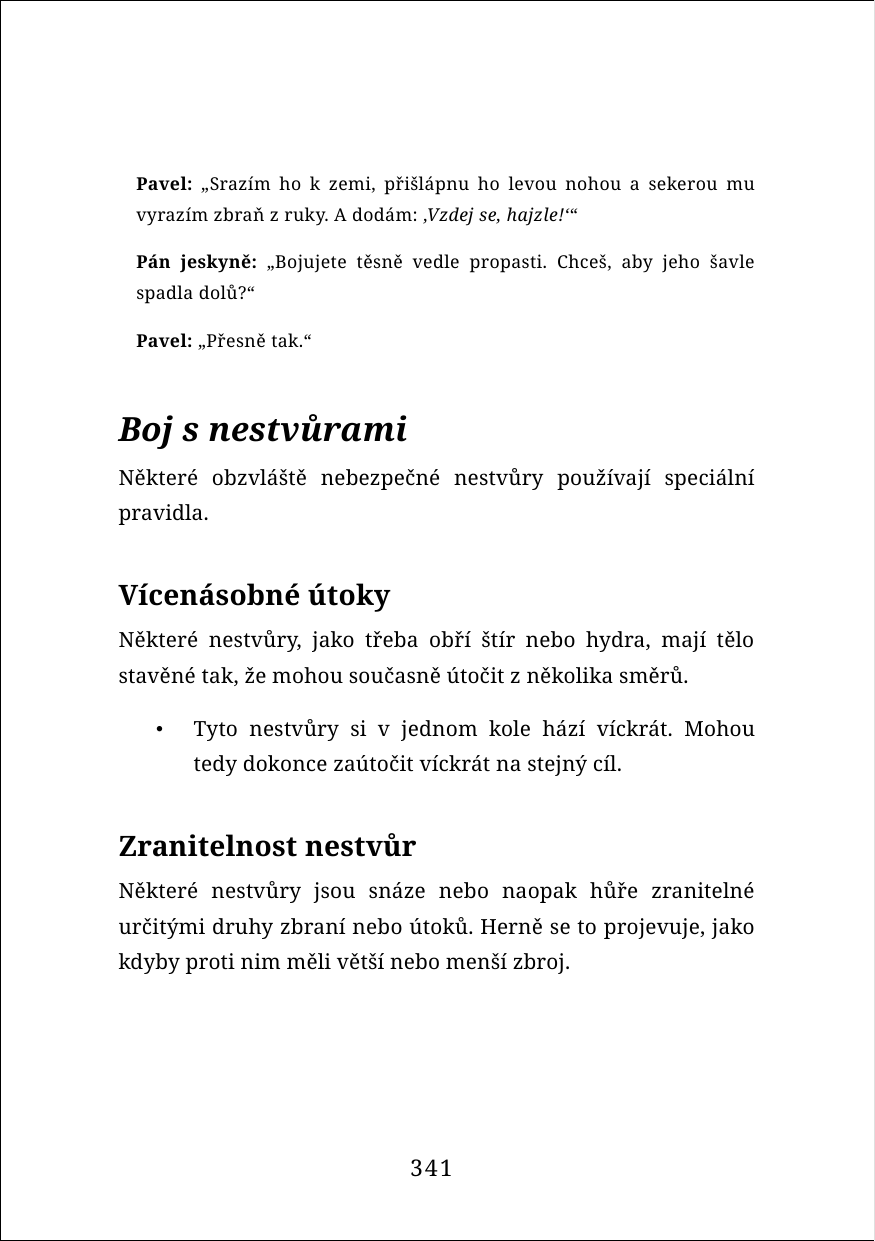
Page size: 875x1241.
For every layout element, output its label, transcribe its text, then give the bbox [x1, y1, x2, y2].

subtitle Zranitelnost nestvůr [118, 826, 756, 865]
list Tyto nestvůry si v jednom kole hází víckrát. Mohou tedy dokonce zaútočit víckrát na stejný cíl. [156, 714, 756, 778]
text Některé obzvláště nebezpečné nestvůry používají speciální pravidla. [118, 463, 756, 527]
subtitle Vícenásobné útoky [118, 575, 756, 613]
text Pavel: „Srazím ho k zemi, přišlápnu ho levou nohou a sekerou mu vyrazím zbraň z ruky. A dodám: ‚Vzdej se, hajzle!‘“ [136, 172, 756, 226]
text Pán jeskyně: „Bojujete těsně vedle propasti. Chceš, aby jeho šavle spadla dolů?“ [136, 250, 756, 304]
text Některé nestvůry, jako třeba obří štír nebo hydra, mají tělo stavěné tak, že mohou současně útočit z několika směrů. [118, 625, 756, 689]
text Některé nestvůry jsou snáze nebo naopak hůře zranitelné určitými druhy zbraní nebo útoků. Herně se to projevuje, jako kdyby proti nim měli větší nebo menší zbroj. [118, 876, 756, 976]
subtitle Boj s nestvůrami [118, 406, 756, 451]
text Pavel: „Přesně tak.“ [136, 328, 756, 352]
